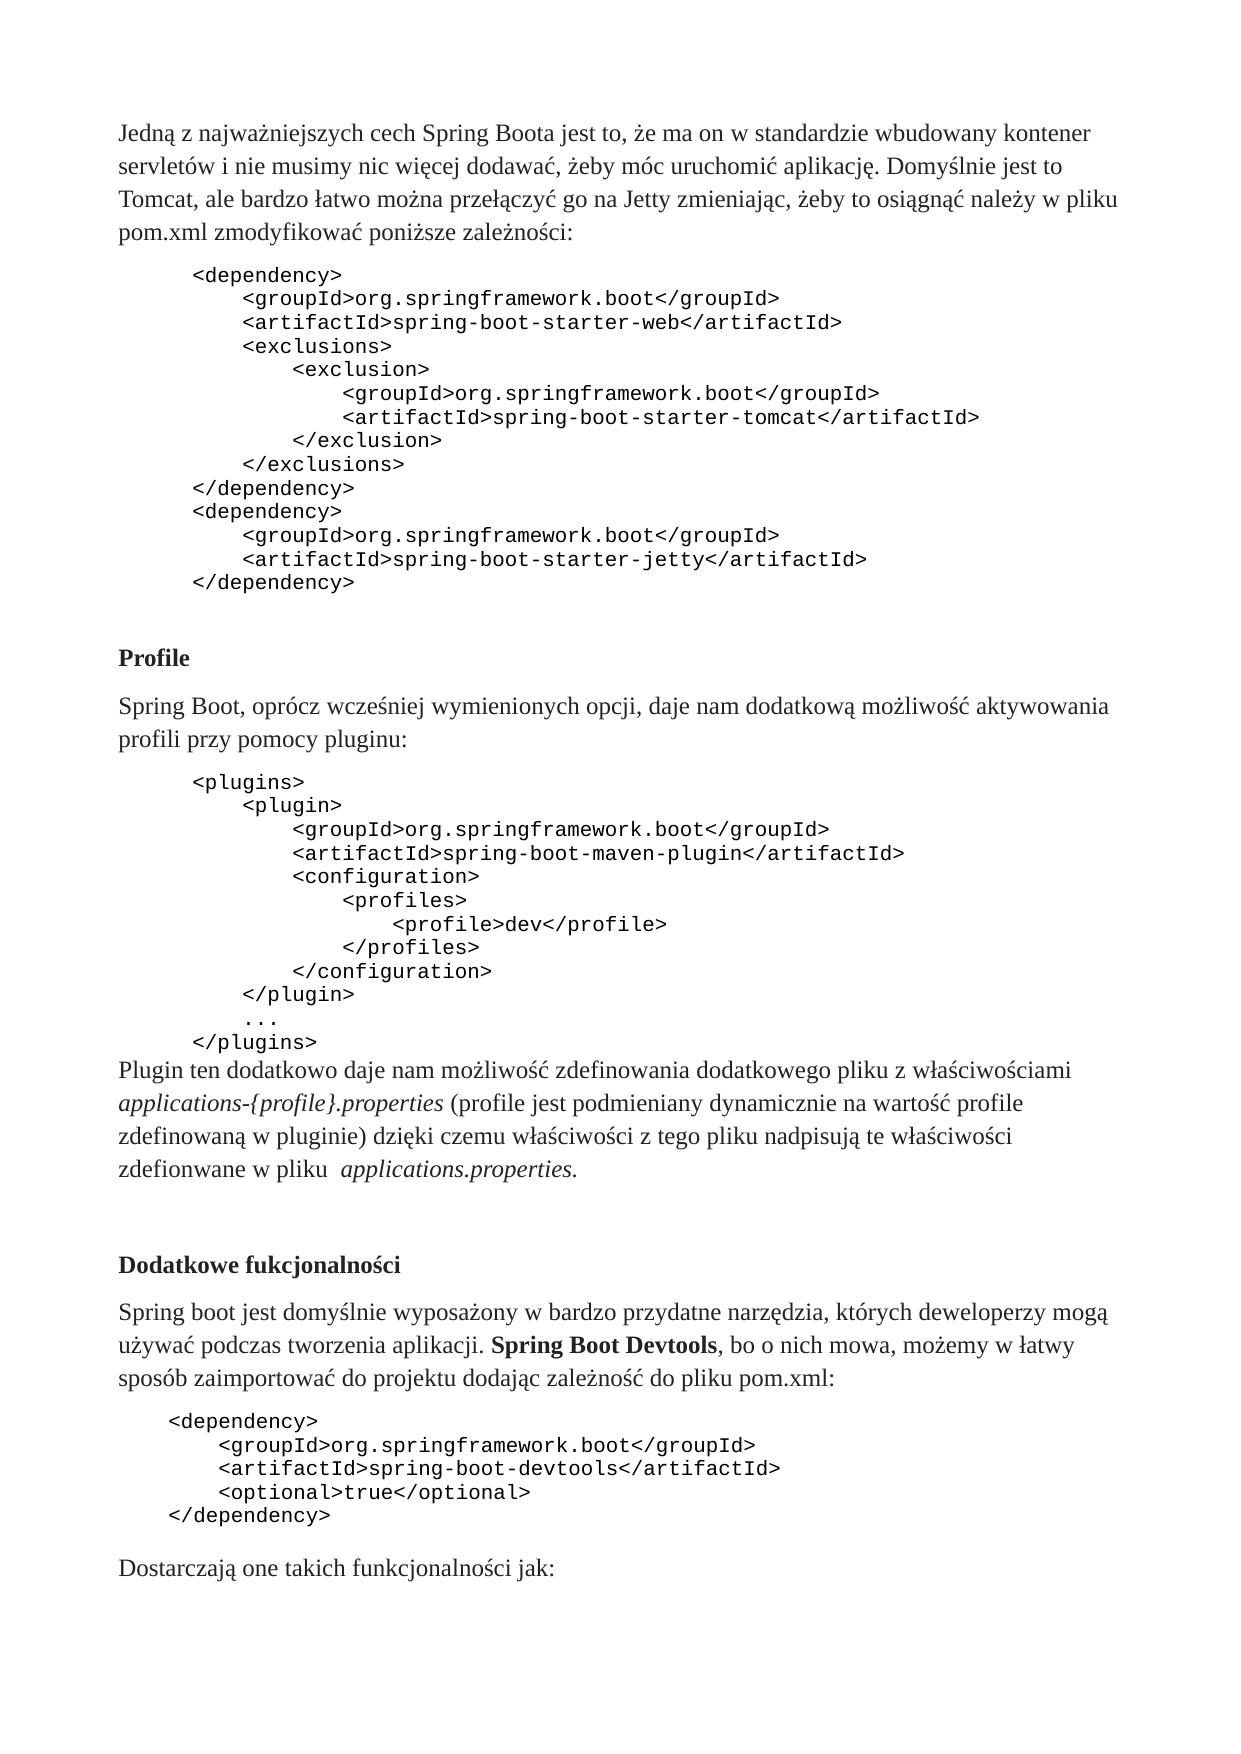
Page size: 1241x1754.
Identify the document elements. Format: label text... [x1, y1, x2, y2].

text <groupId>org.springframework.boot</groupId> [192, 525, 1122, 548]
text Dodatkowe fukcjonalności [118, 1250, 1122, 1278]
text Spring boot jest domyślnie wyposażony w bardzo przydatne narzędzia, których deweloperzy mogą używać podczas tworzenia aplikacji. Spring Boot Devtools, bo o nich mowa, możemy w łatwy sposób zaimportować do projektu dodając zależność do pliku pom.xml: [118, 1297, 1122, 1392]
text </plugins> [192, 1032, 1122, 1055]
text <profiles> [192, 890, 1122, 913]
text Dostarczają one takich funkcjonalności jak: [118, 1553, 1122, 1582]
text <groupId>org.springframework.boot</groupId> [192, 819, 1122, 843]
text </profiles> [192, 937, 1122, 961]
text <optional>true</optional> [118, 1482, 1122, 1506]
text </plugin> [192, 984, 1122, 1008]
text Plugin ten dodatkowo daje nam możliwość zdefinowania dodatkowego pliku z właściwościami applications-{profile}.properties (profile jest podmieniany dynamicznie na wartość profile zdefinowaną w pluginie) dzięki czemu właściwości z tego pliku nadpisują te właściwości zdefionwane w pliku applications.properties. [118, 1055, 1122, 1183]
text </dependency> [118, 1506, 1122, 1529]
text <artifactId>spring-boot-starter-tomcat</artifactId> [192, 407, 1122, 430]
text ... [192, 1008, 1122, 1032]
text <configuration> [192, 866, 1122, 890]
text <artifactId>spring-boot-starter-jetty</artifactId> [192, 548, 1122, 572]
text <dependency> [192, 501, 1122, 525]
text <exclusions> [192, 336, 1122, 359]
text </configuration> [192, 961, 1122, 984]
text </dependency> [192, 478, 1122, 501]
text </dependency> [192, 572, 1122, 596]
text <artifactId>spring-boot-devtools</artifactId> [118, 1458, 1122, 1482]
text </exclusions> [192, 454, 1122, 478]
text <groupId>org.springframework.boot</groupId> [192, 288, 1122, 312]
text <groupId>org.springframework.boot</groupId> [192, 383, 1122, 407]
text <exclusion> [192, 359, 1122, 383]
text Jedną z najważniejszych cech Spring Boota jest to, że ma on w standardzie wbudowany kontener servletów i nie musimy nic więcej dodawać, żeby móc uruchomić aplikację. Domyślnie jest to Tomcat, ale bardzo łatwo można przełączyć go na Jetty zmieniając, żeby to osiągnąć należy w pliku pom.xml zmodyfikować poniższe zależności: [118, 118, 1122, 246]
text </exclusion> [192, 430, 1122, 454]
text <groupId>org.springframework.boot</groupId> [118, 1434, 1122, 1458]
text Spring Boot, oprócz wcześniej wymienionych opcji, daje nam dodatkową możliwość aktywowania profili przy pomocy pluginu: [118, 691, 1122, 753]
text <plugins> [192, 772, 1122, 795]
text <artifactId>spring-boot-starter-web</artifactId> [192, 312, 1122, 336]
text Profile [118, 643, 1122, 672]
text <plugin> [192, 795, 1122, 819]
text <dependency> [118, 1411, 1122, 1434]
text <profile>dev</profile> [192, 913, 1122, 937]
text <artifactId>spring-boot-maven-plugin</artifactId> [192, 843, 1122, 866]
text <dependency> [192, 265, 1122, 288]
